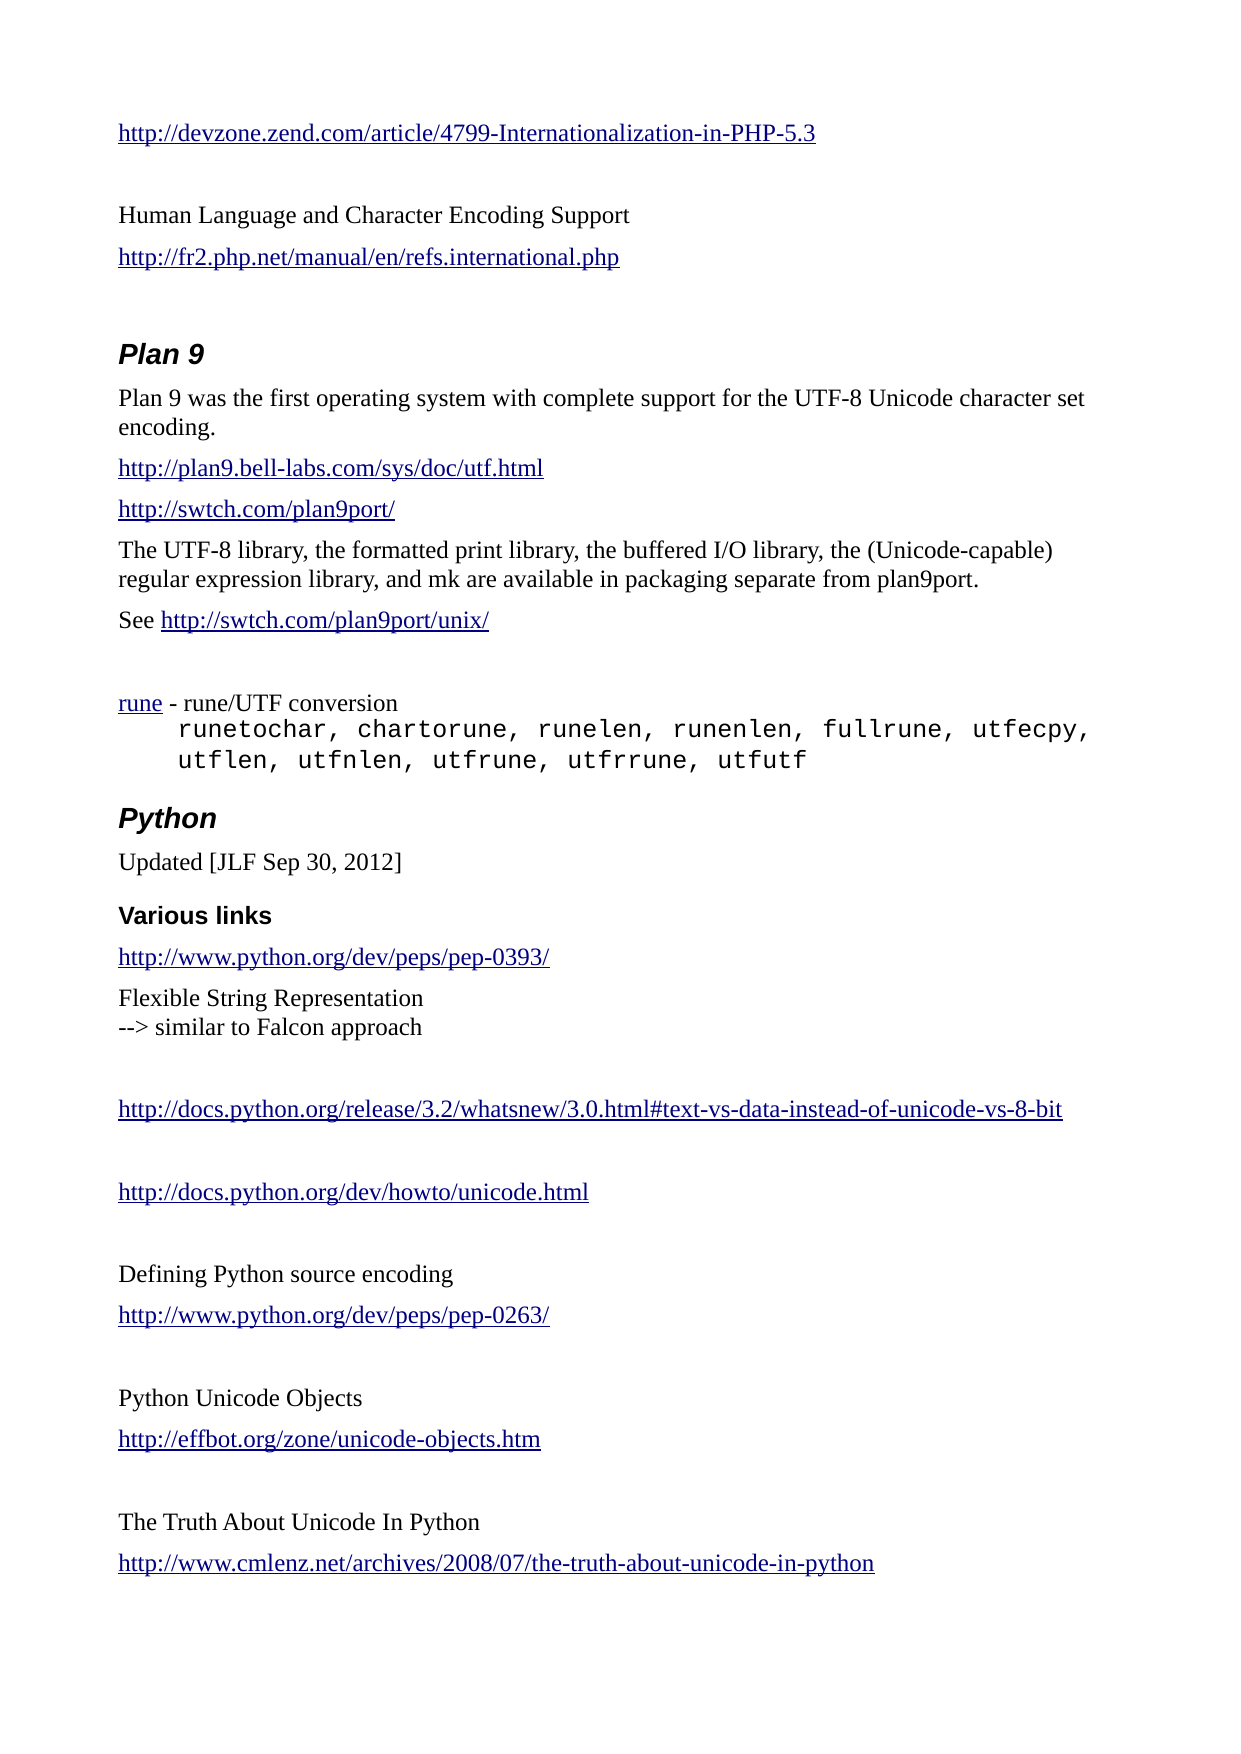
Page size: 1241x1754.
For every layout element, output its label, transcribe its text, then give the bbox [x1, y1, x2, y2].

text http://www.python.org/dev/peps/pep-0393/ [118, 942, 1122, 971]
subtitle Plan 9 [118, 337, 1122, 370]
subtitle Python [118, 801, 1122, 834]
list runetochar, chartorune, runelen, runenlen, fullrune, utfecpy, utflen, utfnlen, utfrune, utfrrune, utfutf [177, 717, 1122, 776]
text http://swtch.com/plan9port/ [118, 494, 1122, 523]
text The Truth About Unicode In Python [118, 1507, 1122, 1536]
text Updated [JLF Sep 30, 2012] [118, 847, 1122, 876]
text http://effbot.org/zone/unicode-objects.htm [118, 1424, 1122, 1453]
text Defining Python source encoding [118, 1259, 1122, 1288]
text http://www.python.org/dev/peps/pep-0263/ [118, 1301, 1122, 1329]
text http://www.cmlenz.net/archives/2008/07/the-truth-about-unicode-in-python [118, 1548, 1122, 1577]
text http://docs.python.org/dev/howto/unicode.html [118, 1177, 1122, 1206]
text The UTF-8 library, the formatted print library, the buffered I/O library, the (Unicode-capable) regular expression library, and mk are available in packaging separate from plan9port. [118, 535, 1122, 593]
text Human Language and Character Encoding Support [118, 201, 1122, 229]
text Plan 9 was the first operating system with complete support for the UTF-8 Unicode character set encoding. [118, 383, 1122, 440]
text See http://swtch.com/plan9port/unix/ [118, 605, 1122, 634]
text Flexible String Representation --> similar to Falcon approach [118, 983, 1122, 1041]
subtitle Various links [118, 901, 1122, 929]
text Python Unicode Objects [118, 1383, 1122, 1412]
text http://fr2.php.net/manual/en/refs.international.php [118, 242, 1122, 271]
text http://plan9.bell-labs.com/sys/doc/utf.html [118, 453, 1122, 482]
text http://devzone.zend.com/article/4799-Internationalization-in-PHP-5.3 [118, 118, 1122, 147]
subtitle rune - rune/UTF conversion [118, 688, 1122, 717]
text http://docs.python.org/release/3.2/whatsnew/3.0.html#text-vs-data-instead-of-unicode-vs-8-bit [118, 1094, 1122, 1123]
